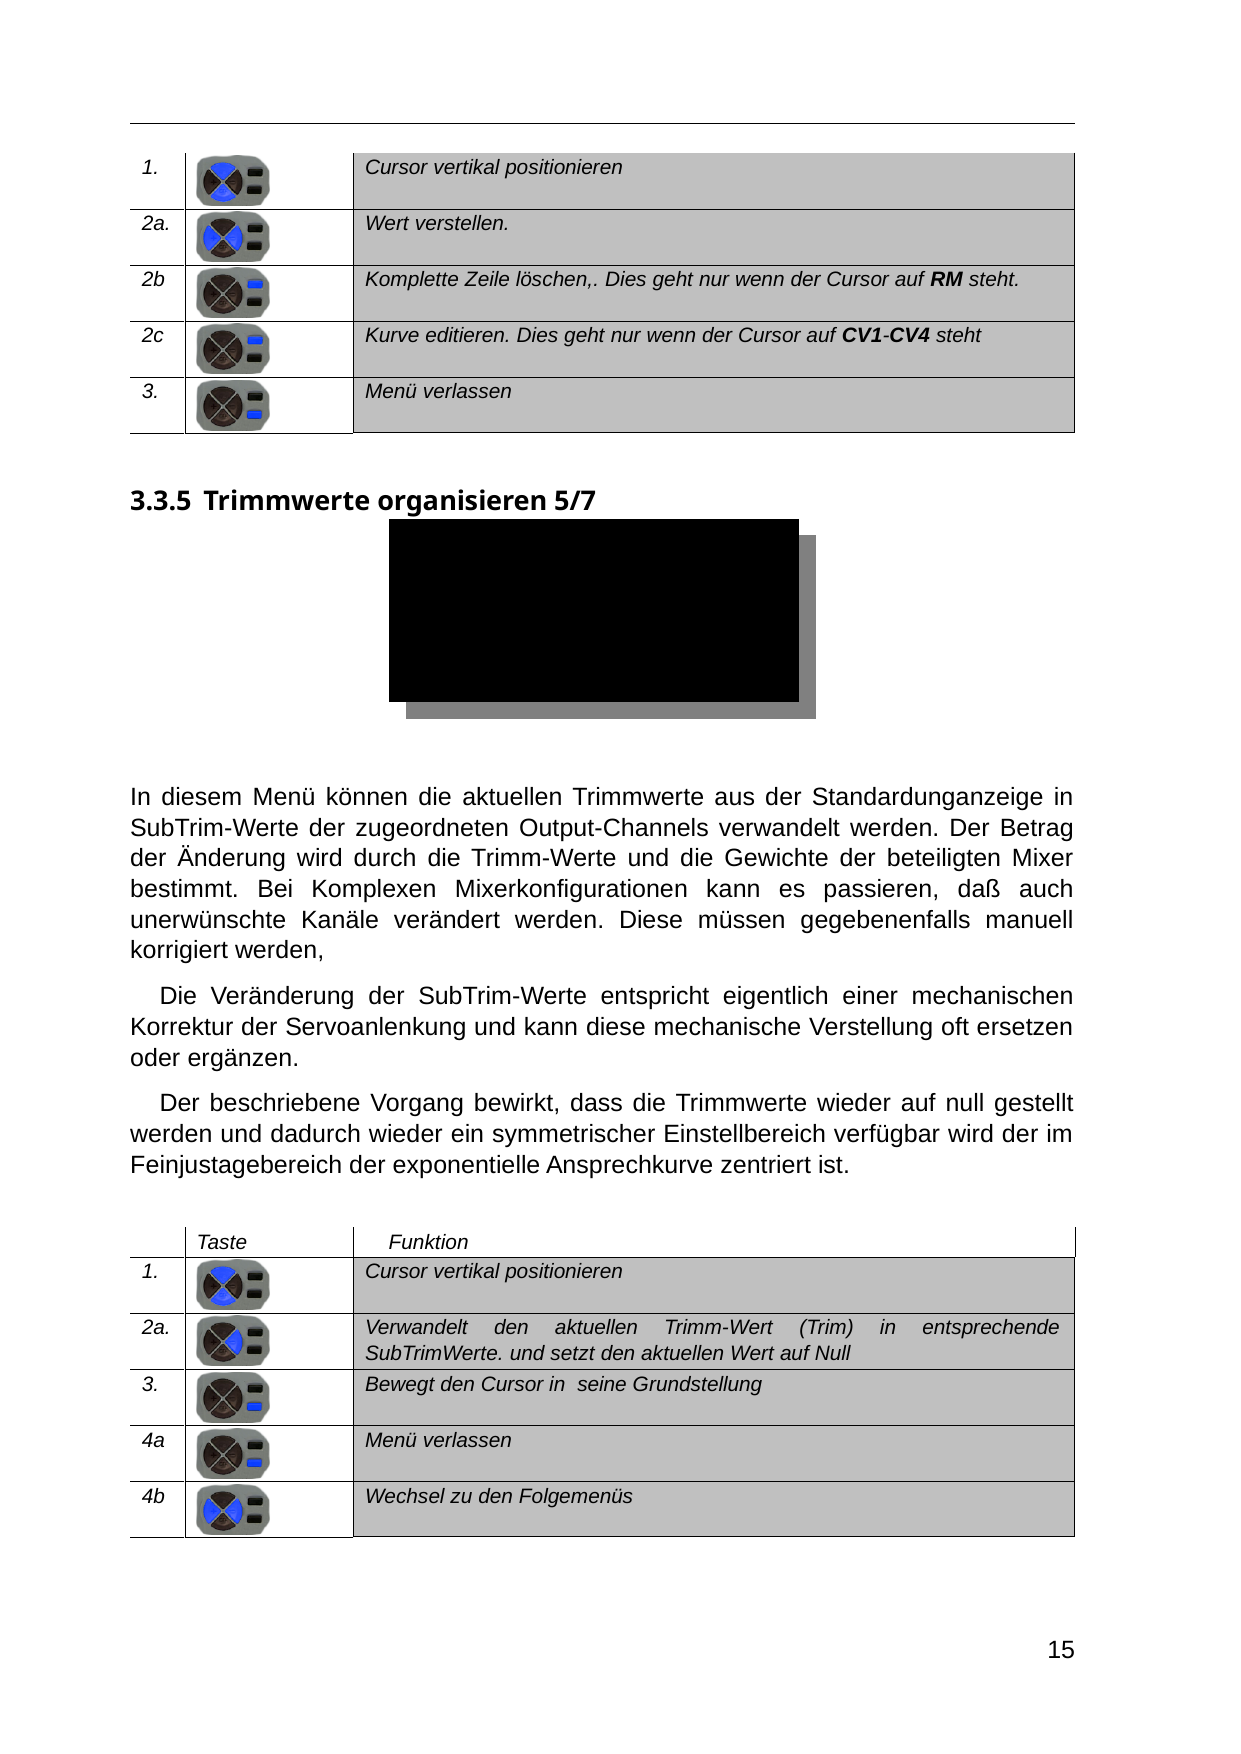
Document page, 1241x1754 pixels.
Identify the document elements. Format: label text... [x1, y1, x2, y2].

table_cell 2b [130, 266, 184, 321]
table_header Taste [186, 1227, 353, 1257]
picture [196, 1484, 271, 1535]
table_cell 2c [130, 322, 184, 377]
table_cell Kurve editieren. Dies geht nur wenn der Cursor auf CV1-CV4 steht [354, 322, 1074, 377]
table_cell [186, 210, 353, 265]
table_cell 4b [130, 1482, 184, 1537]
table_cell 1. [130, 153, 184, 209]
picture [196, 155, 271, 206]
table_cell Menü verlassen [354, 378, 1074, 432]
picture [196, 1372, 271, 1423]
picture [196, 380, 271, 431]
table_header Funktion [354, 1227, 1075, 1257]
table_cell 3. [130, 1370, 184, 1425]
table_cell 3. [130, 378, 184, 433]
table_cell [186, 1314, 353, 1369]
table_cell [186, 1482, 353, 1537]
table_cell 4a [130, 1426, 184, 1481]
text Die Veränderung der SubTrim-Werte entspricht eigentlich einer mechanischen Korrektur der Servoanlenkung und kann diese mechanische Verstellung oft ersetzen oder ergänzen. [130, 982, 1075, 1072]
table_cell Cursor vertikal positionieren [354, 153, 1074, 209]
picture [196, 1259, 271, 1310]
table_cell Bewegt den Cursor in seine Grundstellung [354, 1370, 1074, 1425]
table_header [130, 1227, 184, 1257]
picture [196, 1315, 271, 1366]
table_cell Wechsel zu den Folgemenüs [354, 1482, 1074, 1536]
picture [196, 323, 271, 374]
picture [196, 267, 271, 318]
subtitle Trimmwerte organisieren 5/7 [130, 482, 1075, 519]
table_cell [186, 378, 353, 433]
table_cell [186, 1426, 353, 1481]
picture [196, 211, 271, 262]
table_cell [186, 1370, 353, 1425]
text Der beschriebene Vorgang bewirkt, dass die Trimmwerte wieder auf null gestellt werden und dadurch wieder ein symmetrischer Einstellbereich verfügbar wird der im Feinjustagebereich der exponentielle Ansprechkurve zentriert ist. [130, 1089, 1075, 1179]
table_cell Verwandelt den aktuellen Trimm-Wert (Trim) in entsprechende SubTrimWerte. und setzt den aktuellen Wert auf Null [354, 1314, 1074, 1369]
table_cell [186, 266, 353, 321]
picture [196, 1428, 271, 1479]
table_cell [186, 322, 353, 377]
table_cell Wert verstellen. [354, 210, 1074, 265]
table_cell 1. [130, 1258, 184, 1313]
table_cell 2a. [130, 1314, 184, 1369]
table_cell 2a. [130, 210, 184, 265]
table_cell Cursor vertikal positionieren [354, 1258, 1074, 1313]
text In diesem Menü können die aktuellen Trimmwerte aus der Standardunganzeige in SubTrim-Werte der zugeordneten Output-Channels verwandelt werden. Der Betrag der Änderung wird durch die Trimm-Werte und die Gewichte der beteiligten Mixer bestimmt. Bei Komplexen Mixerkonfigurationen kann es passieren, daß auch unerwünschte Kanäle verändert werden. Diese müssen gegebenenfalls manuell korrigiert werden, [130, 783, 1075, 964]
table_cell [186, 153, 353, 209]
table_cell [186, 1258, 353, 1313]
table_cell Menü verlassen [354, 1426, 1074, 1481]
table_cell Komplette Zeile löschen,. Dies geht nur wenn der Cursor auf RM steht. [354, 266, 1074, 321]
